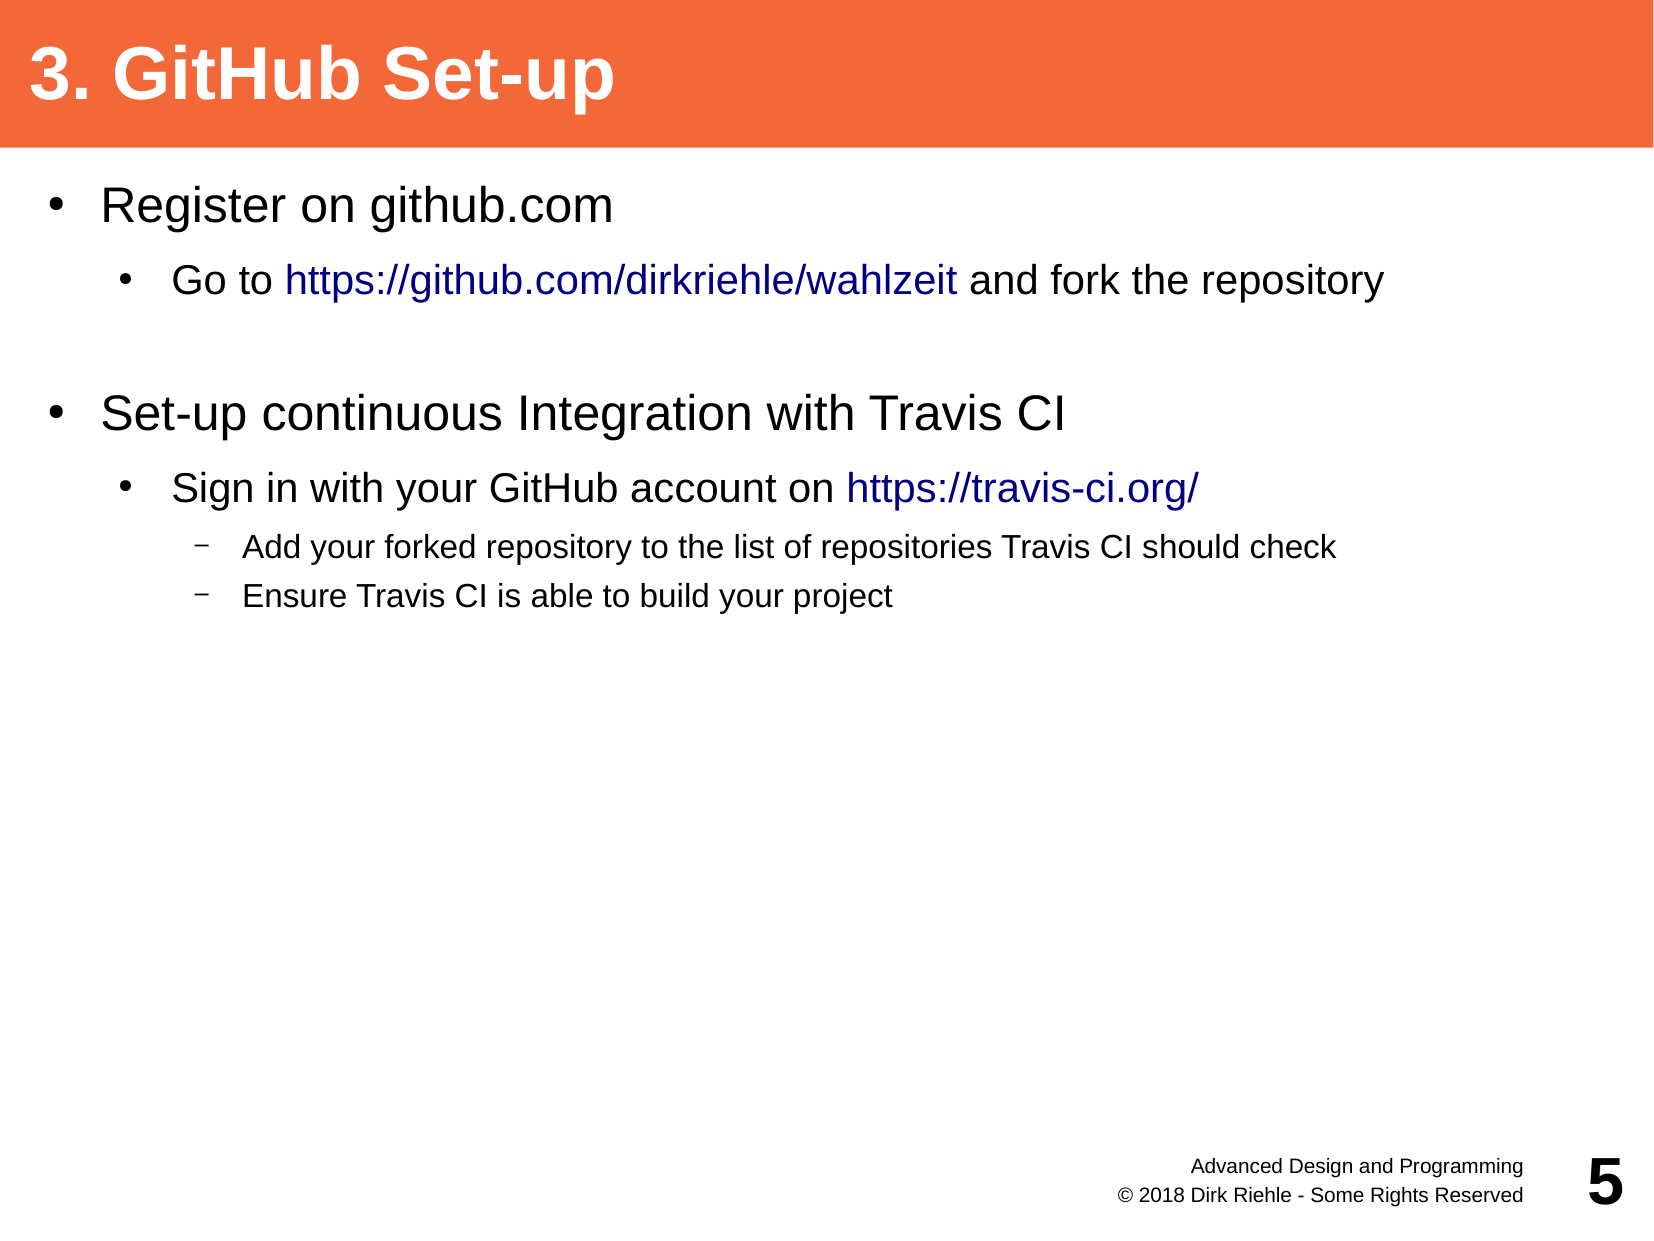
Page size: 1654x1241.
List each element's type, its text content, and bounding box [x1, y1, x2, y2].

list Register on github.com Go to https://github.com/dirkriehle/wahlzeit and fork the repository Set-up continuous Integration with Travis CI Sign in with your GitHub account on https://travis-ci.org/ Add your forked repository to the list of repositories Travis CI should check Ensure Travis CI is able to build your project [29, 177, 1625, 1063]
title 3. GitHub Set-up [0, 0, 1654, 148]
